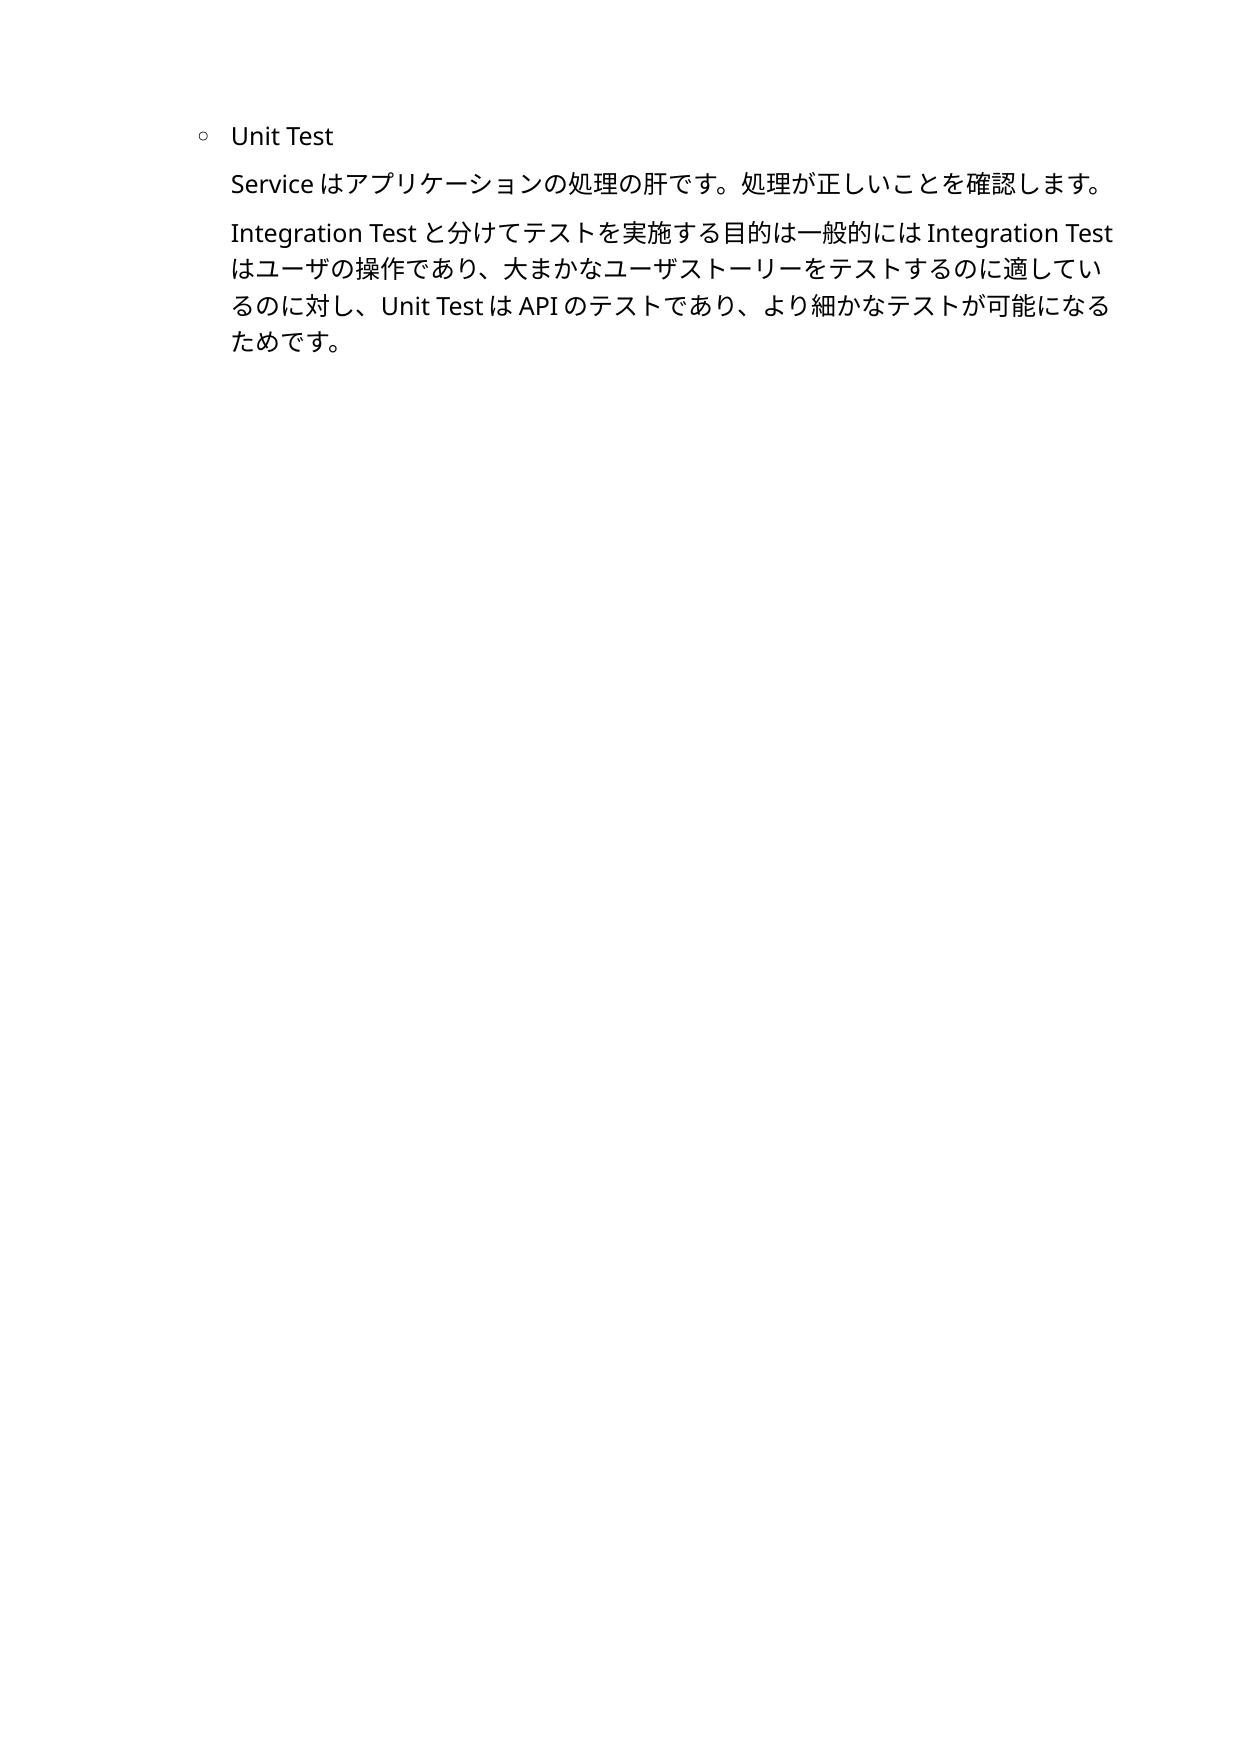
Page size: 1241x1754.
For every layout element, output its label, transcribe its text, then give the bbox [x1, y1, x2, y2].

list Integration Testと分けてテストを実施する目的は一般的にはIntegration Testはユーザの操作であり、大まかなユーザストーリーをテストするのに適しているのに対し、Unit TestはAPIのテストであり、より細かなテストが可能になるためです。 [193, 213, 1122, 358]
list Serviceはアプリケーションの処理の肝です。処理が正しいことを確認します。 [193, 165, 1122, 201]
list Unit Test [193, 118, 1122, 152]
